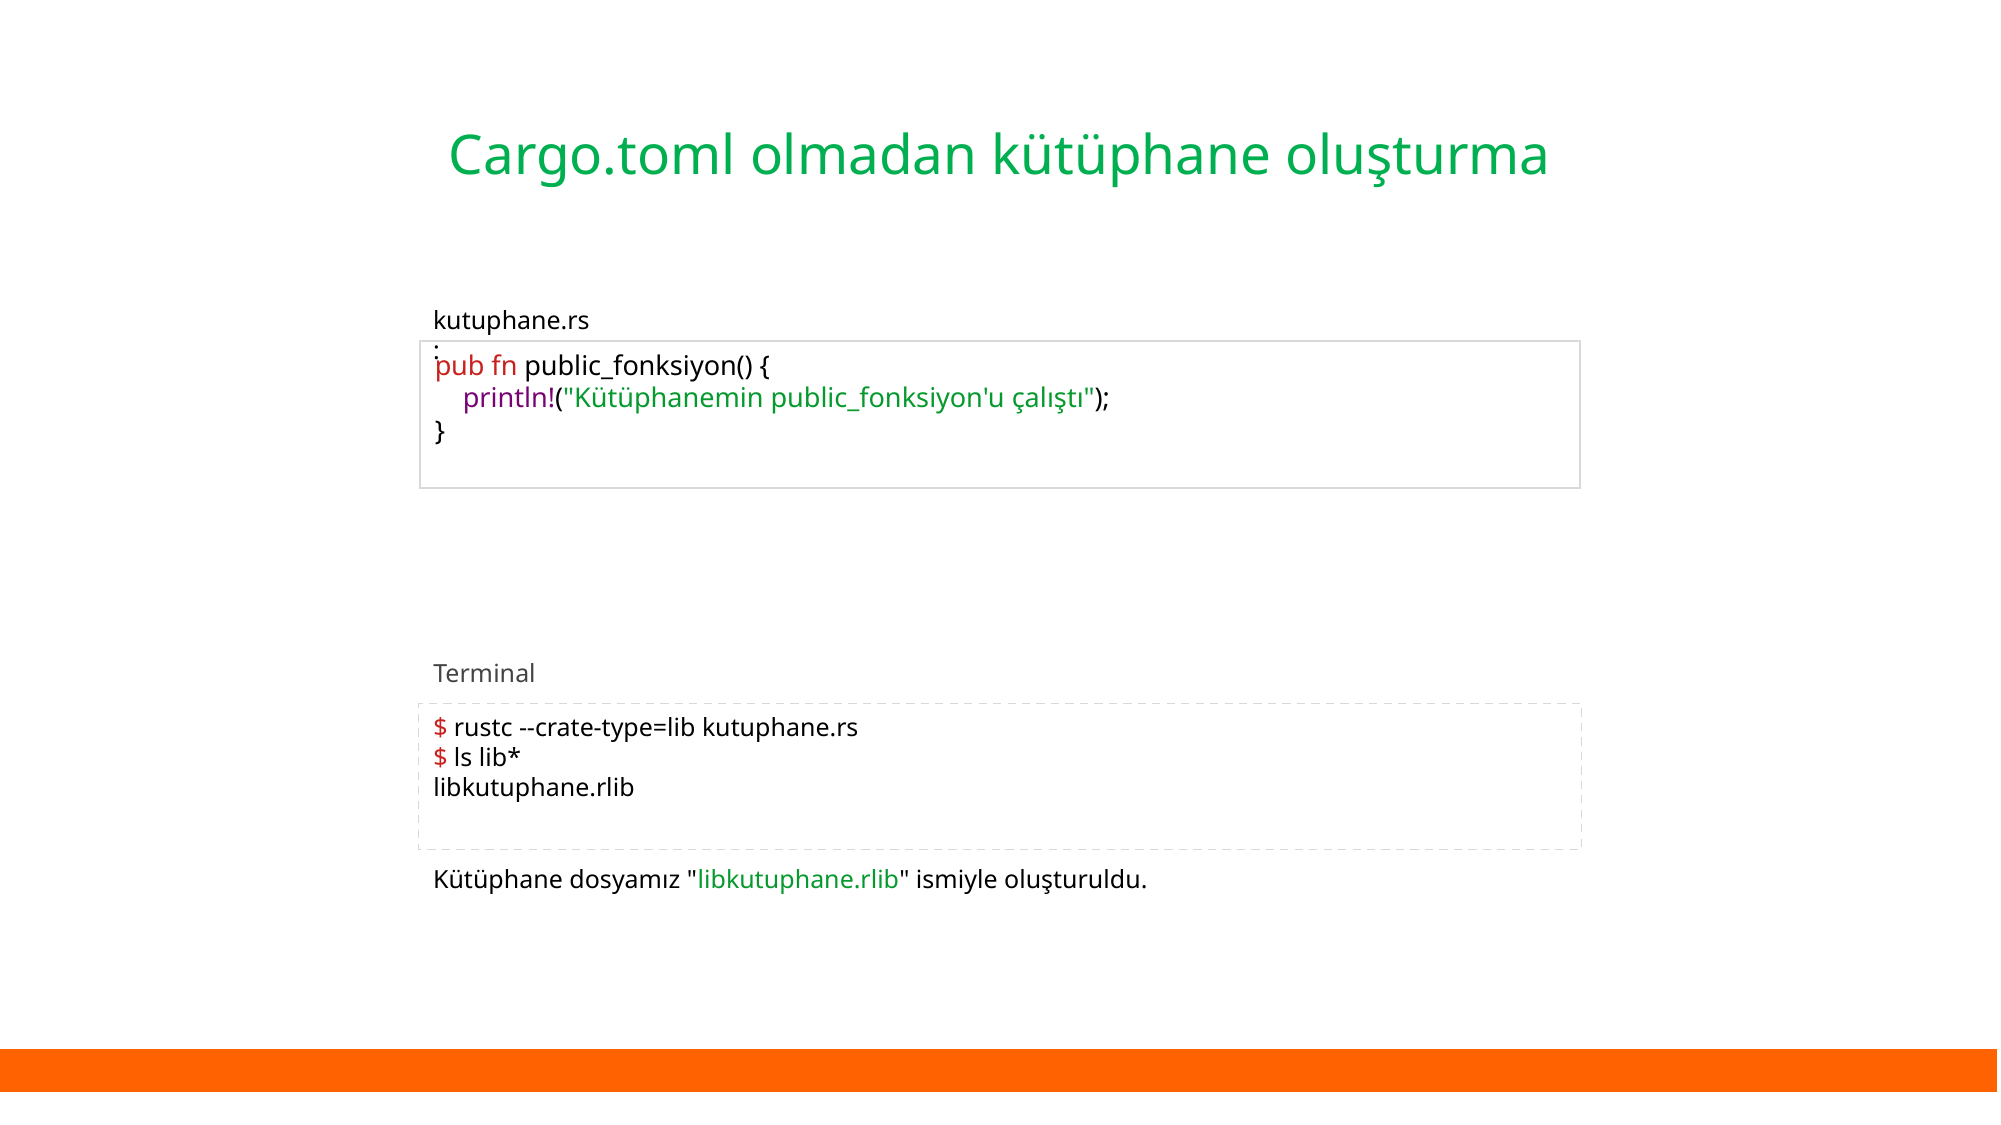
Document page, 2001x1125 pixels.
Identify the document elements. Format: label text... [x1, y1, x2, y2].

text_box $ rustc --crate-type=lib kutuphane.rs $ ls lib* libkutuphane.rlib [418, 703, 1582, 850]
text_box [0, 1049, 1997, 1092]
text_box Terminal [418, 642, 1582, 703]
text_box pub fn public_fonksiyon() { println!("Kütüphanemin public_fonksiyon'u çalıştı"); } [419, 340, 1581, 489]
text_box kutuphane.rs: [418, 297, 611, 341]
text_box Kütüphane dosyamız "libkutuphane.rlib" ismiyle oluşturuldu. [418, 856, 1553, 900]
text_box Cargo.toml olmadan kütüphane oluşturma [420, 113, 1580, 203]
